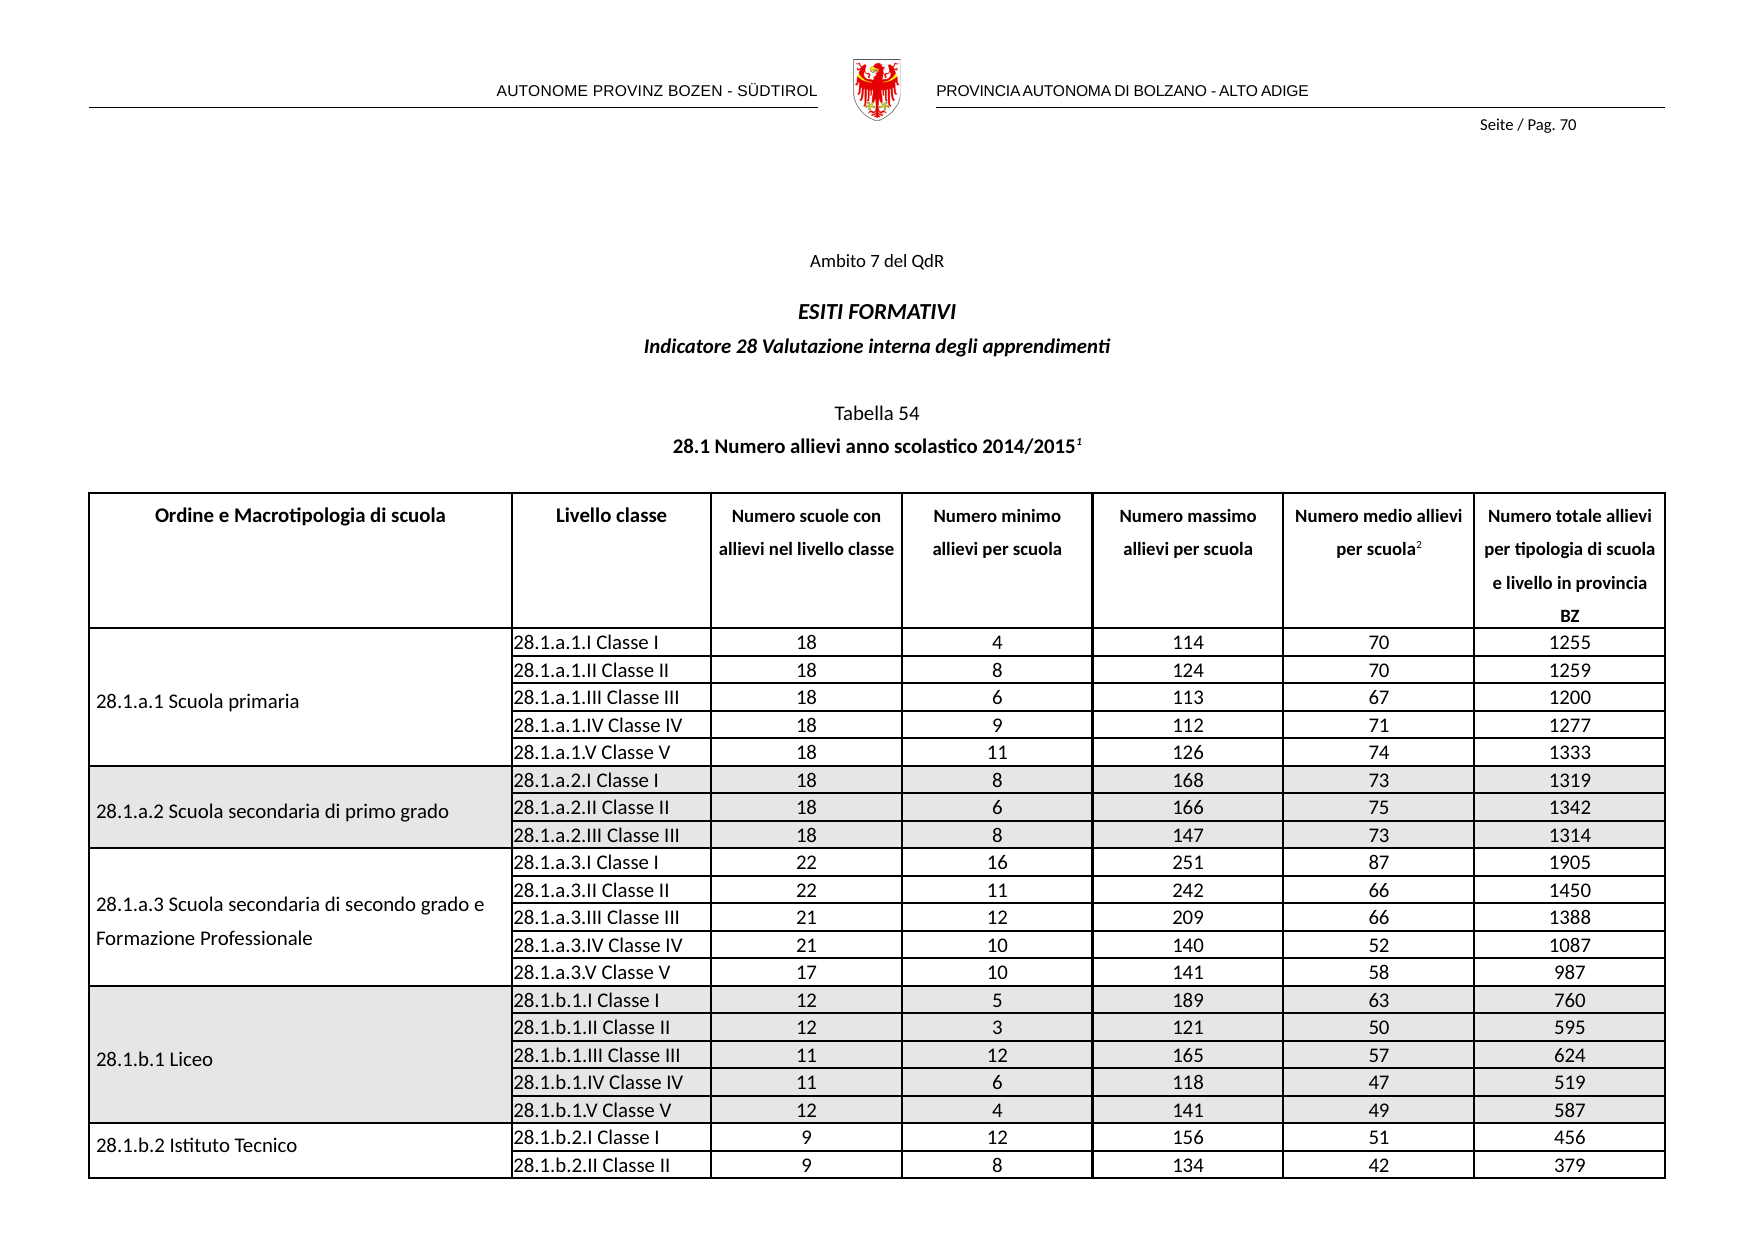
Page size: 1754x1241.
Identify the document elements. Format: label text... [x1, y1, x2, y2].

table_cell 141 [1094, 1097, 1282, 1122]
table_cell 28.1.a.1 Scuola primaria [90, 629, 511, 765]
table_cell 126 [1094, 739, 1282, 765]
table_cell 165 [1094, 1042, 1282, 1067]
table_cell 9 [712, 1152, 901, 1177]
table_cell 134 [1094, 1152, 1282, 1177]
table_cell 18 [712, 767, 901, 792]
table_cell 28.1.a.1.III Classe III [513, 684, 710, 710]
table_cell 141 [1094, 959, 1282, 985]
table_cell 1314 [1475, 822, 1664, 847]
table_cell 1277 [1475, 712, 1664, 737]
table_cell 1087 [1475, 932, 1664, 957]
table_cell 28.1.a.3.V Classe V [513, 959, 710, 985]
table_cell 1388 [1475, 904, 1664, 930]
table_cell 66 [1284, 877, 1473, 902]
table_cell 3 [903, 1014, 1091, 1040]
table_cell 8 [903, 657, 1091, 682]
table_cell 18 [712, 794, 901, 820]
table_cell 12 [903, 1042, 1091, 1067]
table_cell 379 [1475, 1152, 1664, 1177]
table_cell 87 [1284, 849, 1473, 875]
table_cell 28.1.a.3 Scuola secondaria di secondo grado e Formazione Professionale [90, 849, 511, 985]
table_cell 57 [1284, 1042, 1473, 1067]
table_cell 8 [903, 1152, 1091, 1177]
table_cell 6 [903, 1069, 1091, 1095]
table_cell 21 [712, 904, 901, 930]
table_header Ambito 7 del QdR ESITI FORMATIVI Indicatore 28 Valutazione interna degli apprendimenti Tabella 54 28.1 Numero allievi anno scolastico 2014/20151 [89, 249, 1665, 492]
table_cell 21 [712, 932, 901, 957]
table_cell 18 [712, 822, 901, 847]
table_cell 28.1.b.1 Liceo [90, 987, 511, 1122]
table_cell 22 [712, 849, 901, 875]
table_cell 124 [1094, 657, 1282, 682]
table_cell 28.1.a.3.II Classe II [513, 877, 710, 902]
table_cell 49 [1284, 1097, 1473, 1122]
table_cell 519 [1475, 1069, 1664, 1095]
table_cell 4 [903, 1097, 1091, 1122]
table_cell 209 [1094, 904, 1282, 930]
table_cell 6 [903, 794, 1091, 820]
table_cell 1319 [1475, 767, 1664, 792]
table_cell 42 [1284, 1152, 1473, 1177]
table_cell 6 [903, 684, 1091, 710]
table_cell Numero massimo allievi per scuola [1094, 494, 1282, 627]
table_cell 12 [712, 1014, 901, 1040]
table_cell 11 [712, 1042, 901, 1067]
table_cell 75 [1284, 794, 1473, 820]
table_cell 28.1.b.1.II Classe II [513, 1014, 710, 1040]
table_cell Livello classe [513, 494, 710, 627]
table_cell 987 [1475, 959, 1664, 985]
table_cell 67 [1284, 684, 1473, 710]
table_cell 28.1.a.3.IV Classe IV [513, 932, 710, 957]
table_cell 1259 [1475, 657, 1664, 682]
table_cell 18 [712, 739, 901, 765]
table_cell 66 [1284, 904, 1473, 930]
table_cell 28.1.a.1.V Classe V [513, 739, 710, 765]
table_cell 11 [903, 739, 1091, 765]
table_cell 113 [1094, 684, 1282, 710]
table_cell 28.1.a.1.I Classe I [513, 629, 710, 655]
table_cell 587 [1475, 1097, 1664, 1122]
table_cell 18 [712, 684, 901, 710]
table_cell 9 [712, 1124, 901, 1150]
table_cell 10 [903, 959, 1091, 985]
table_cell 11 [712, 1069, 901, 1095]
table_cell 1905 [1475, 849, 1664, 875]
table_cell 18 [712, 629, 901, 655]
table_cell 1255 [1475, 629, 1664, 655]
table_cell Numero scuole con allievi nel livello classe [712, 494, 901, 627]
table_cell 168 [1094, 767, 1282, 792]
table_cell 28.1.b.2.I Classe I [513, 1124, 710, 1150]
table_cell 28.1.a.3.I Classe I [513, 849, 710, 875]
table_cell 8 [903, 822, 1091, 847]
table_cell 74 [1284, 739, 1473, 765]
table_cell 242 [1094, 877, 1282, 902]
picture [853, 59, 901, 121]
table_cell 28.1.a.1.II Classe II [513, 657, 710, 682]
table_cell 28.1.b.2 Istituto Tecnico [90, 1124, 511, 1177]
table_cell 1450 [1475, 877, 1664, 902]
table_cell 28.1.b.1.I Classe I [513, 987, 710, 1012]
table_cell 71 [1284, 712, 1473, 737]
table_cell 73 [1284, 822, 1473, 847]
table_cell 12 [903, 904, 1091, 930]
table_cell 18 [712, 657, 901, 682]
table_cell 10 [903, 932, 1091, 957]
table_cell 73 [1284, 767, 1473, 792]
table_cell 18 [712, 712, 901, 737]
table_cell 595 [1475, 1014, 1664, 1040]
table_cell Numero totale allievi per tipologia di scuola e livello in provincia BZ [1475, 494, 1664, 627]
table_cell 50 [1284, 1014, 1473, 1040]
table_cell 28.1.b.2.II Classe II [513, 1152, 710, 1177]
table_cell Ordine e Macrotipologia di scuola [90, 494, 511, 627]
table_cell 28.1.b.1.III Classe III [513, 1042, 710, 1067]
table_cell 624 [1475, 1042, 1664, 1067]
table_cell 22 [712, 877, 901, 902]
table_cell 456 [1475, 1124, 1664, 1150]
table_cell 121 [1094, 1014, 1282, 1040]
table_cell Numero medio allievi per scuola2 [1284, 494, 1473, 627]
table_cell Numero minimo allievi per scuola [903, 494, 1091, 627]
table_cell 28.1.a.1.IV Classe IV [513, 712, 710, 737]
table_cell 28.1.b.1.V Classe V [513, 1097, 710, 1122]
table_cell 1342 [1475, 794, 1664, 820]
table_cell 118 [1094, 1069, 1282, 1095]
table_cell 166 [1094, 794, 1282, 820]
table_cell 251 [1094, 849, 1282, 875]
table_cell 1333 [1475, 739, 1664, 765]
table_cell 12 [903, 1124, 1091, 1150]
table_cell 28.1.a.2.I Classe I [513, 767, 710, 792]
table_cell 63 [1284, 987, 1473, 1012]
table_cell 9 [903, 712, 1091, 737]
table_cell 12 [712, 987, 901, 1012]
table_cell 28.1.a.3.III Classe III [513, 904, 710, 930]
table_cell 28.1.a.2 Scuola secondaria di primo grado [90, 767, 511, 847]
table_cell 760 [1475, 987, 1664, 1012]
table_cell 28.1.b.1.IV Classe IV [513, 1069, 710, 1095]
table_cell 5 [903, 987, 1091, 1012]
table_cell 147 [1094, 822, 1282, 847]
table_cell 189 [1094, 987, 1282, 1012]
table_cell 58 [1284, 959, 1473, 985]
table_cell 28.1.a.2.III Classe III [513, 822, 710, 847]
table_cell 28.1.a.2.II Classe II [513, 794, 710, 820]
table_cell 8 [903, 767, 1091, 792]
table_cell 140 [1094, 932, 1282, 957]
table_cell 17 [712, 959, 901, 985]
table_cell 52 [1284, 932, 1473, 957]
table_cell 16 [903, 849, 1091, 875]
table_cell 51 [1284, 1124, 1473, 1150]
table_cell 70 [1284, 629, 1473, 655]
table_cell 4 [903, 629, 1091, 655]
table_cell 70 [1284, 657, 1473, 682]
table_cell 11 [903, 877, 1091, 902]
table_cell 47 [1284, 1069, 1473, 1095]
table_cell 112 [1094, 712, 1282, 737]
table_cell 1200 [1475, 684, 1664, 710]
table_cell 156 [1094, 1124, 1282, 1150]
table_cell 12 [712, 1097, 901, 1122]
table_cell 114 [1094, 629, 1282, 655]
